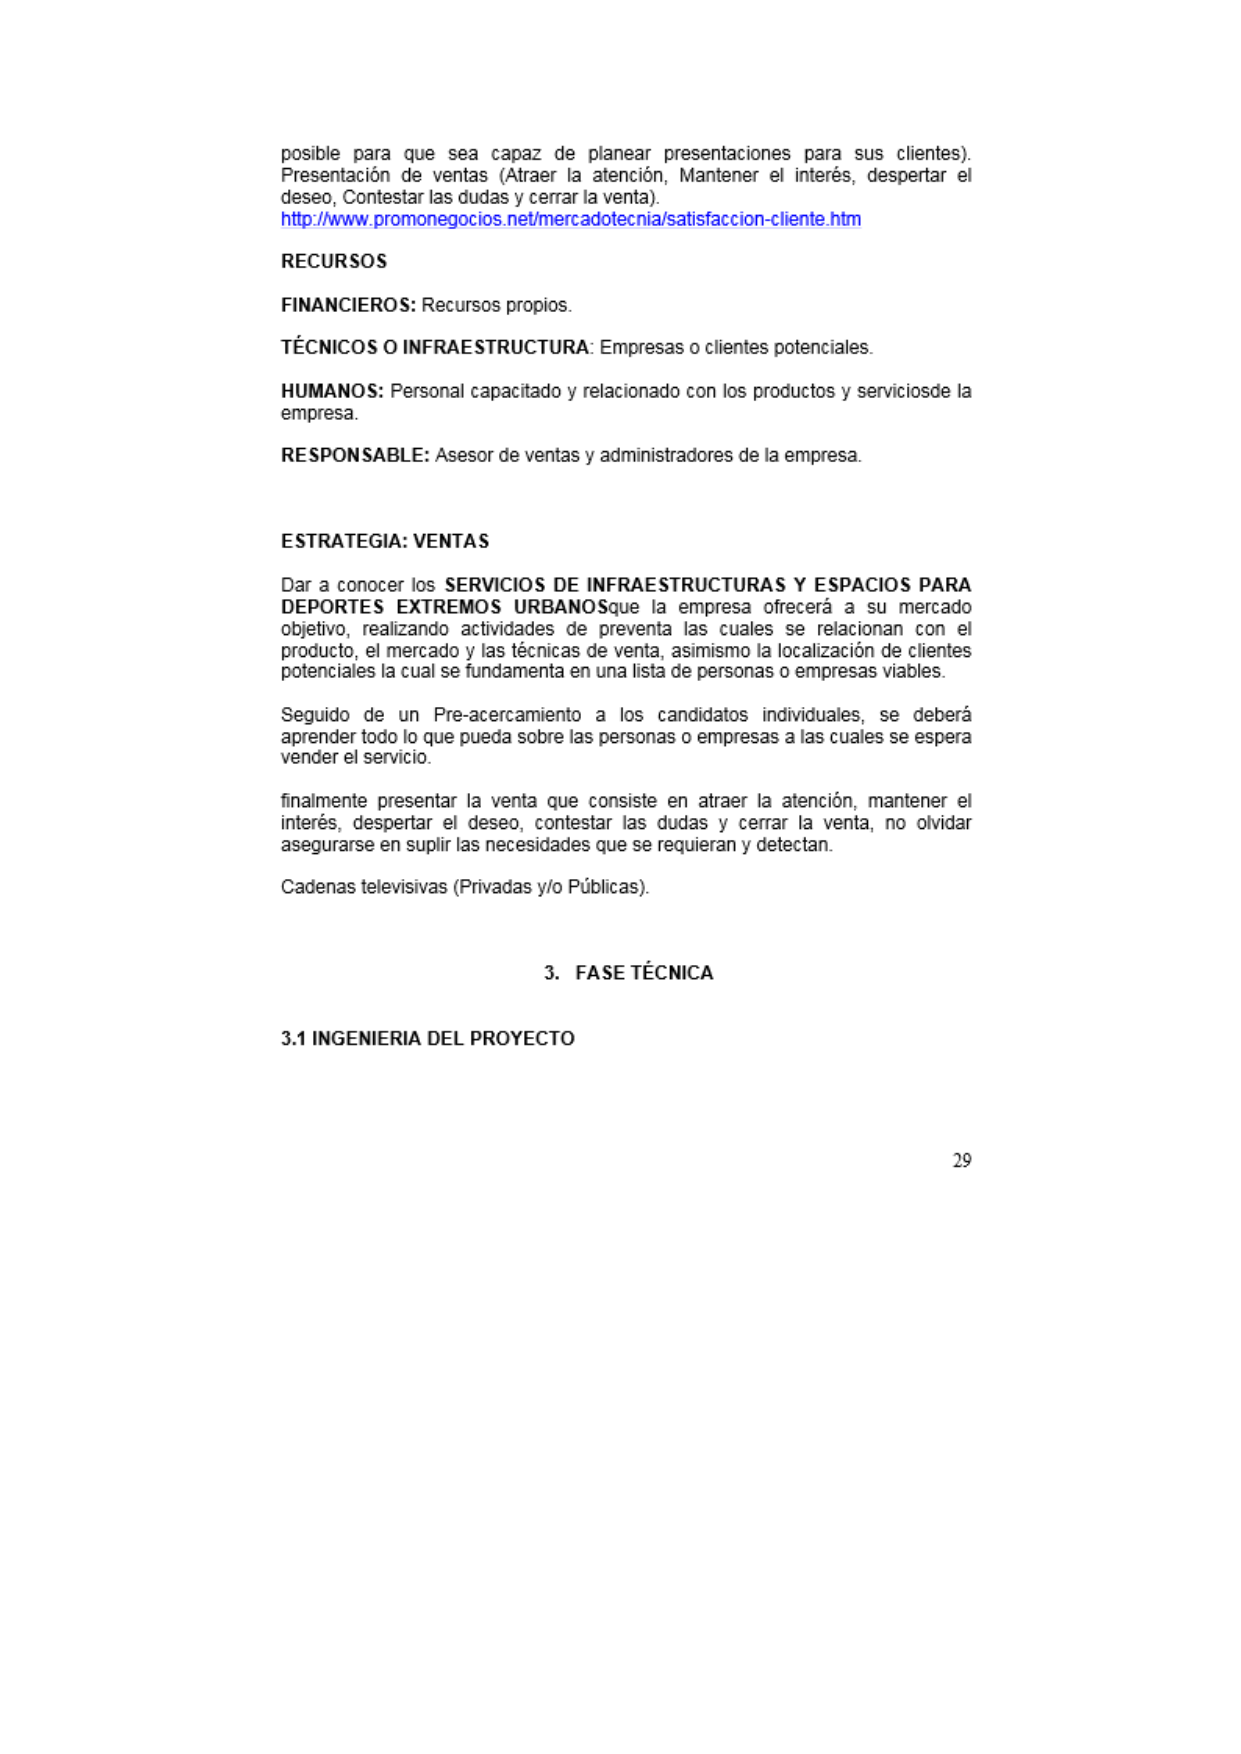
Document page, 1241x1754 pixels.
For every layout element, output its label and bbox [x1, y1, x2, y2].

picture [248, 118, 992, 1183]
